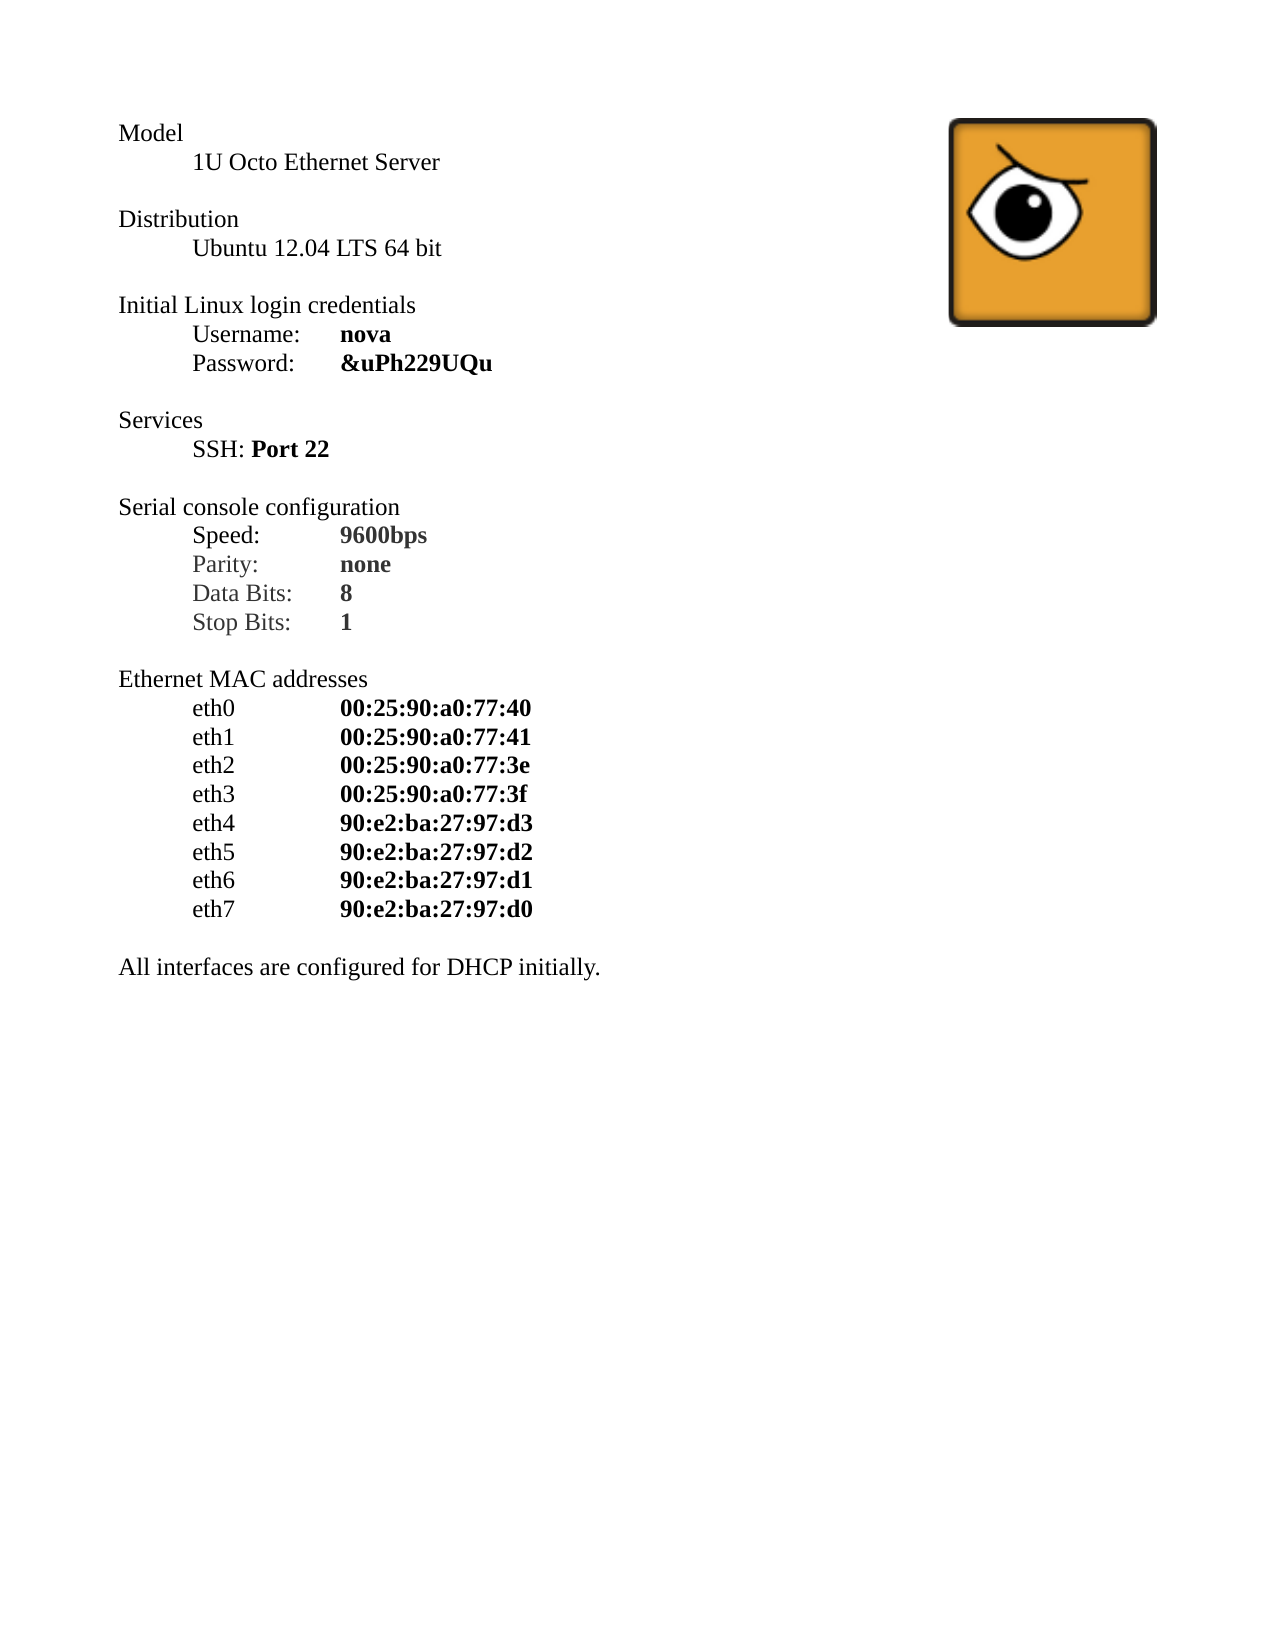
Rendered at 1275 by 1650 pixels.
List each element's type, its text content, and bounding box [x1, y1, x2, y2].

text Speed: 9600bps [118, 521, 1157, 549]
text eth6 90:e2:ba:27:97:d1 [118, 866, 1157, 894]
text Data Bits: 8 [118, 578, 1157, 607]
text SSH: Port 22 [118, 434, 1157, 463]
text eth7 90:e2:ba:27:97:d0 [118, 894, 1157, 923]
text eth1 00:25:90:a0:77:41 [118, 722, 1157, 751]
text 1U Octo Ethernet Server [118, 147, 948, 176]
text Distribution [118, 204, 948, 233]
text Services [118, 406, 1157, 434]
text eth2 00:25:90:a0:77:3e [118, 751, 1157, 779]
text Serial console configuration [118, 492, 1157, 521]
picture [948, 118, 1157, 327]
text All interfaces are configured for DHCP initially. [118, 952, 1157, 981]
text eth5 90:e2:ba:27:97:d2 [118, 837, 1157, 866]
text Initial Linux login credentials [118, 291, 948, 319]
text eth3 00:25:90:a0:77:3f [118, 779, 1157, 808]
text Stop Bits: 1 [118, 607, 1157, 636]
text Ethernet MAC addresses [118, 664, 1157, 693]
text Username: nova [118, 319, 1157, 348]
text eth0 00:25:90:a0:77:40 [118, 693, 1157, 722]
text Parity: none [118, 549, 1157, 578]
text eth4 90:e2:ba:27:97:d3 [118, 808, 1157, 837]
text Model [118, 118, 948, 147]
text Ubuntu 12.04 LTS 64 bit [118, 233, 948, 262]
text Password: &uPh229UQu [118, 348, 1157, 377]
